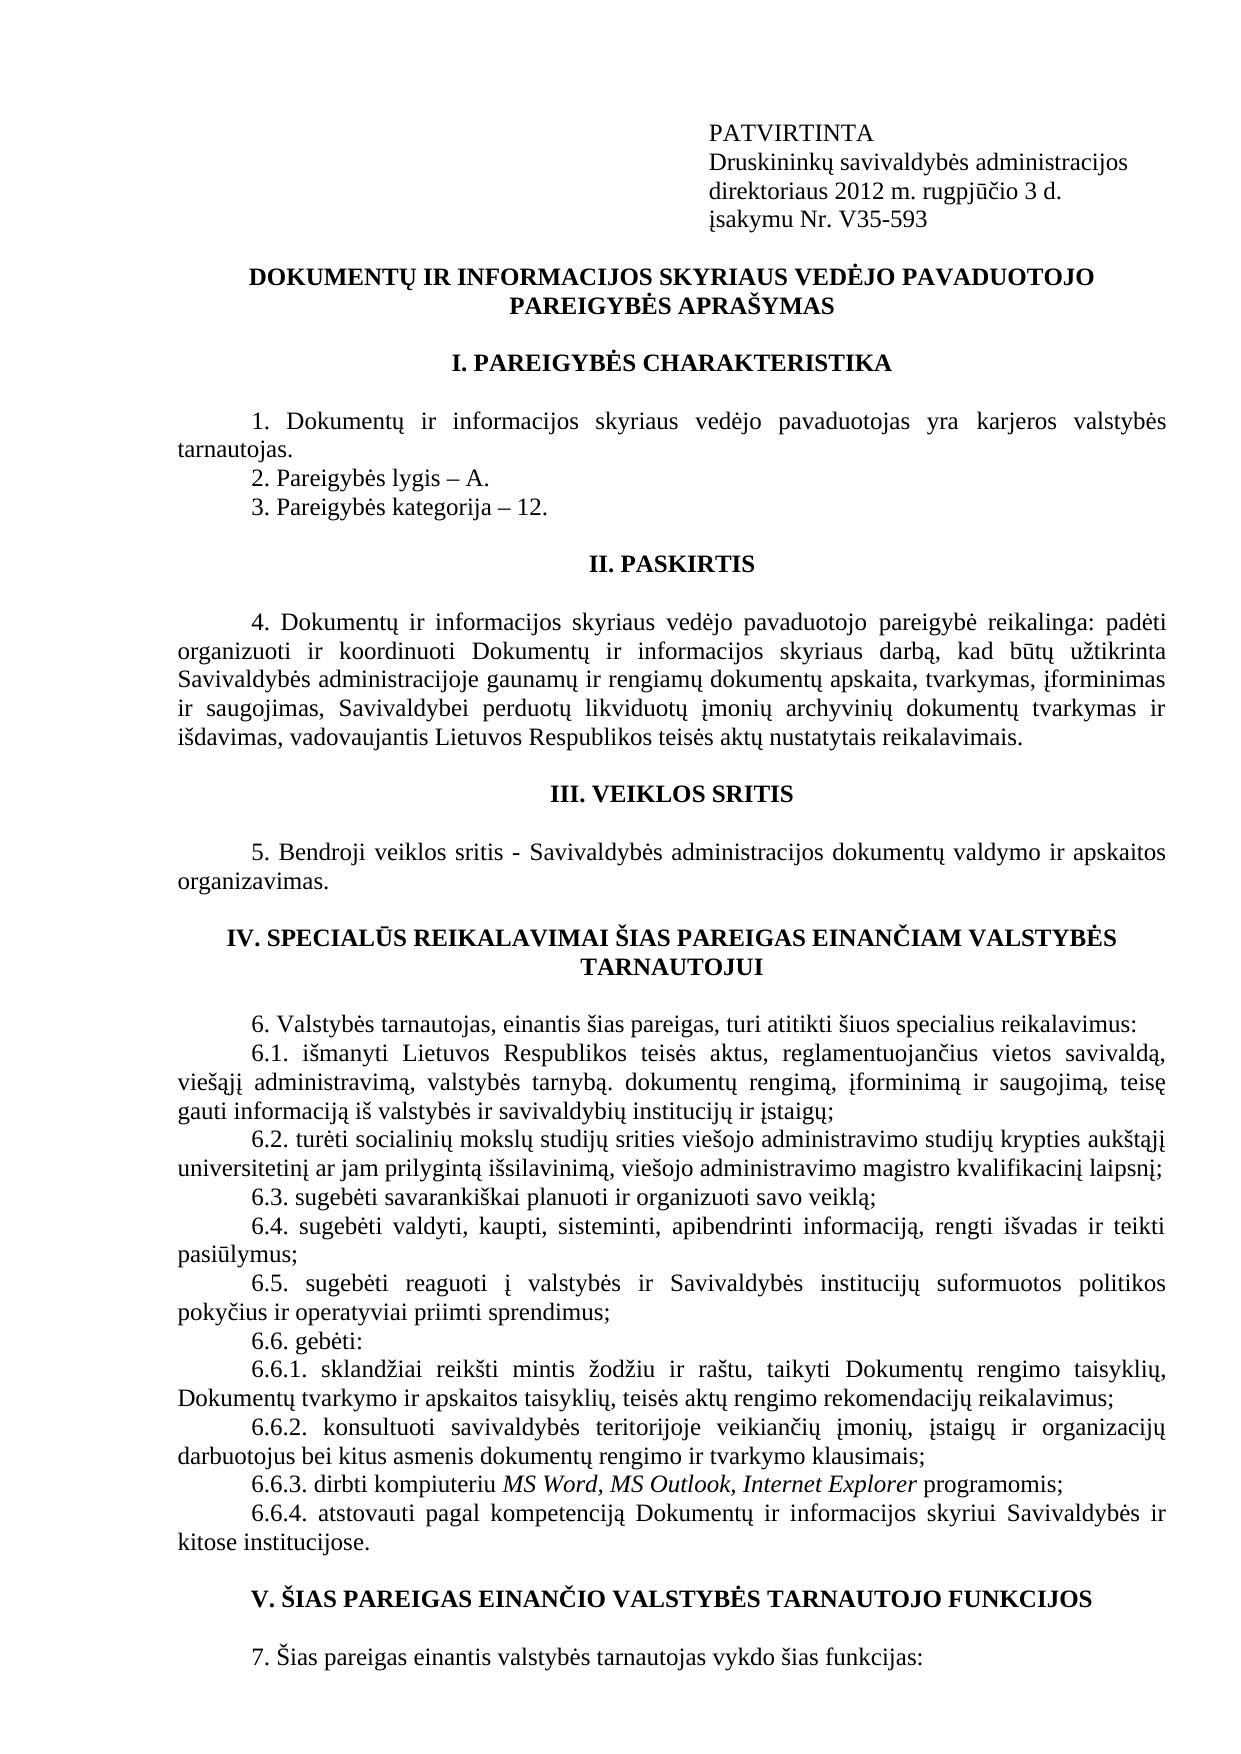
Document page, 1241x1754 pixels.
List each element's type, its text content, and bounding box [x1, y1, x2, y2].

text PATVIRTINTA [709, 118, 1167, 147]
text 6.4. sugebėti valdyti, kaupti, sisteminti, apibendrinti informaciją, rengti išvadas ir teikti pasiūlymus; [177, 1211, 1167, 1268]
text I. PAREIGYBĖS CHARAKTERISTIKA [177, 348, 1167, 377]
text Druskininkų savivaldybės administracijos [709, 147, 1167, 176]
text 6.6.4. atstovauti pagal kompetenciją Dokumentų ir informacijos skyriui Savivaldybės ir kitose institucijose. [177, 1498, 1167, 1556]
text III. VEIKLOS SRITIS [177, 779, 1167, 808]
text 1. Dokumentų ir informacijos skyriaus vedėjo pavaduotojas yra karjeros valstybės tarnautojas. [177, 406, 1167, 463]
text 6.6.3. dirbti kompiuteriu MS Word, MS Outlook, Internet Explorer programomis; [177, 1469, 1167, 1498]
text 3. Pareigybės kategorija – 12. [177, 492, 1167, 521]
text 4. Dokumentų ir informacijos skyriaus vedėjo pavaduotojo pareigybė reikalinga: padėti organizuoti ir koordinuoti Dokumentų ir informacijos skyriaus darbą, kad būtų užtikrinta Savivaldybės administracijoje gaunamų ir rengiamų dokumentų apskaita, tvarkymas, įforminimas ir saugojimas, Savivaldybei perduotų likviduotų įmonių archyvinių dokumentų tvarkymas ir išdavimas, vadovaujantis Lietuvos Respublikos teisės aktų nustatytais reikalavimais. [177, 607, 1167, 751]
text II. PASKIRTIS [177, 549, 1167, 578]
text 6.6.1. sklandžiai reikšti mintis žodžiu ir raštu, taikyti Dokumentų rengimo taisyklių, Dokumentų tvarkymo ir apskaitos taisyklių, teisės aktų rengimo rekomendacijų reikalavimus; [177, 1354, 1167, 1412]
text 7. Šias pareigas einantis valstybės tarnautojas vykdo šias funkcijas: [177, 1642, 1167, 1671]
text 6. Valstybės tarnautojas, einantis šias pareigas, turi atitikti šiuos specialius reikalavimus: [177, 1009, 1167, 1038]
text 6.6. gebėti: [177, 1326, 1167, 1354]
text 2. Pareigybės lygis – A. [177, 463, 1167, 492]
text 6.5. sugebėti reaguoti į valstybės ir Savivaldybės institucijų suformuotos politikos pokyčius ir operatyviai priimti sprendimus; [177, 1268, 1167, 1326]
text 6.3. sugebėti savarankiškai planuoti ir organizuoti savo veiklą; [177, 1182, 1167, 1211]
text V. ŠIAS PAREIGAS EINANČIO VALSTYBĖS TARNAUTOJO FUNKCIJOS [177, 1584, 1167, 1613]
text 6.1. išmanyti Lietuvos Respublikos teisės aktus, reglamentuojančius vietos savivaldą, viešąjį administravimą, valstybės tarnybą. dokumentų rengimą, įforminimą ir saugojimą, teisę gauti informaciją iš valstybės ir savivaldybių institucijų ir įstaigų; [177, 1038, 1167, 1124]
text 6.6.2. konsultuoti savivaldybės teritorijoje veikiančių įmonių, įstaigų ir organizacijų darbuotojus bei kitus asmenis dokumentų rengimo ir tvarkymo klausimais; [177, 1412, 1167, 1469]
text 5. Bendroji veiklos sritis - Savivaldybės administracijos dokumentų valdymo ir apskaitos organizavimas. [177, 837, 1167, 894]
text įsakymu Nr. V35-593 [709, 204, 1167, 233]
text direktoriaus 2012 m. rugpjūčio 3 d. [709, 176, 1167, 204]
text IV. SPECIALŪS REIKALAVIMAI ŠIAS PAREIGAS EINANČIAM VALSTYBĖS TARNAUTOJUI [177, 923, 1167, 981]
text DOKUMENTŲ IR INFORMACIJOS SKYRIAUS VEDĖJO PAVADUOTOJO PAREIGYBĖS APRAŠYMAS [177, 262, 1167, 319]
text 6.2. turėti socialinių mokslų studijų srities viešojo administravimo studijų krypties aukštąjį universitetinį ar jam prilygintą išsilavinimą, viešojo administravimo magistro kvalifikacinį laipsnį; [177, 1124, 1167, 1182]
